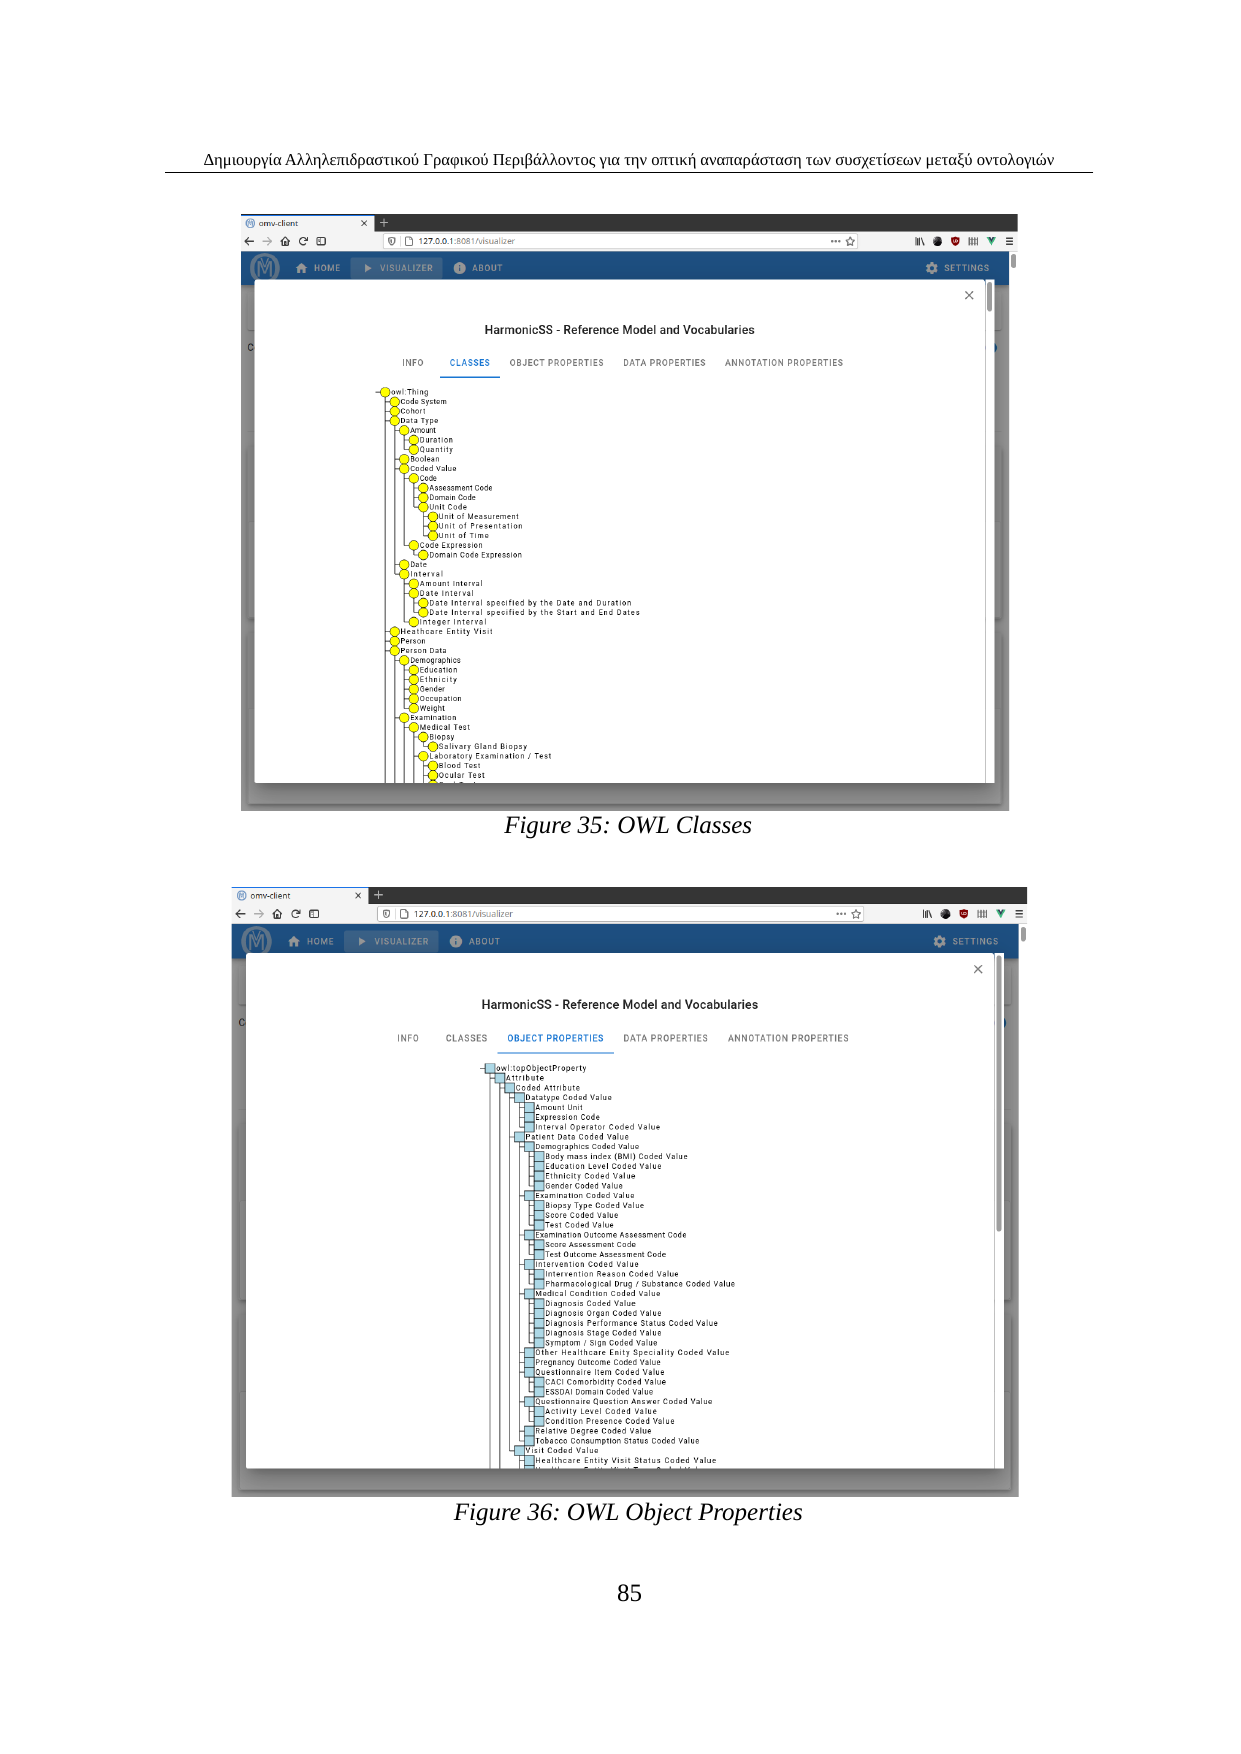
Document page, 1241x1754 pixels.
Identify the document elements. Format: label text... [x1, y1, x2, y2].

picture [241, 214, 1018, 811]
text Figure 36: OWL Object Properties [308, 1497, 950, 1526]
picture [231, 887, 1028, 1497]
text Figure 35: OWL Classes [313, 811, 945, 839]
